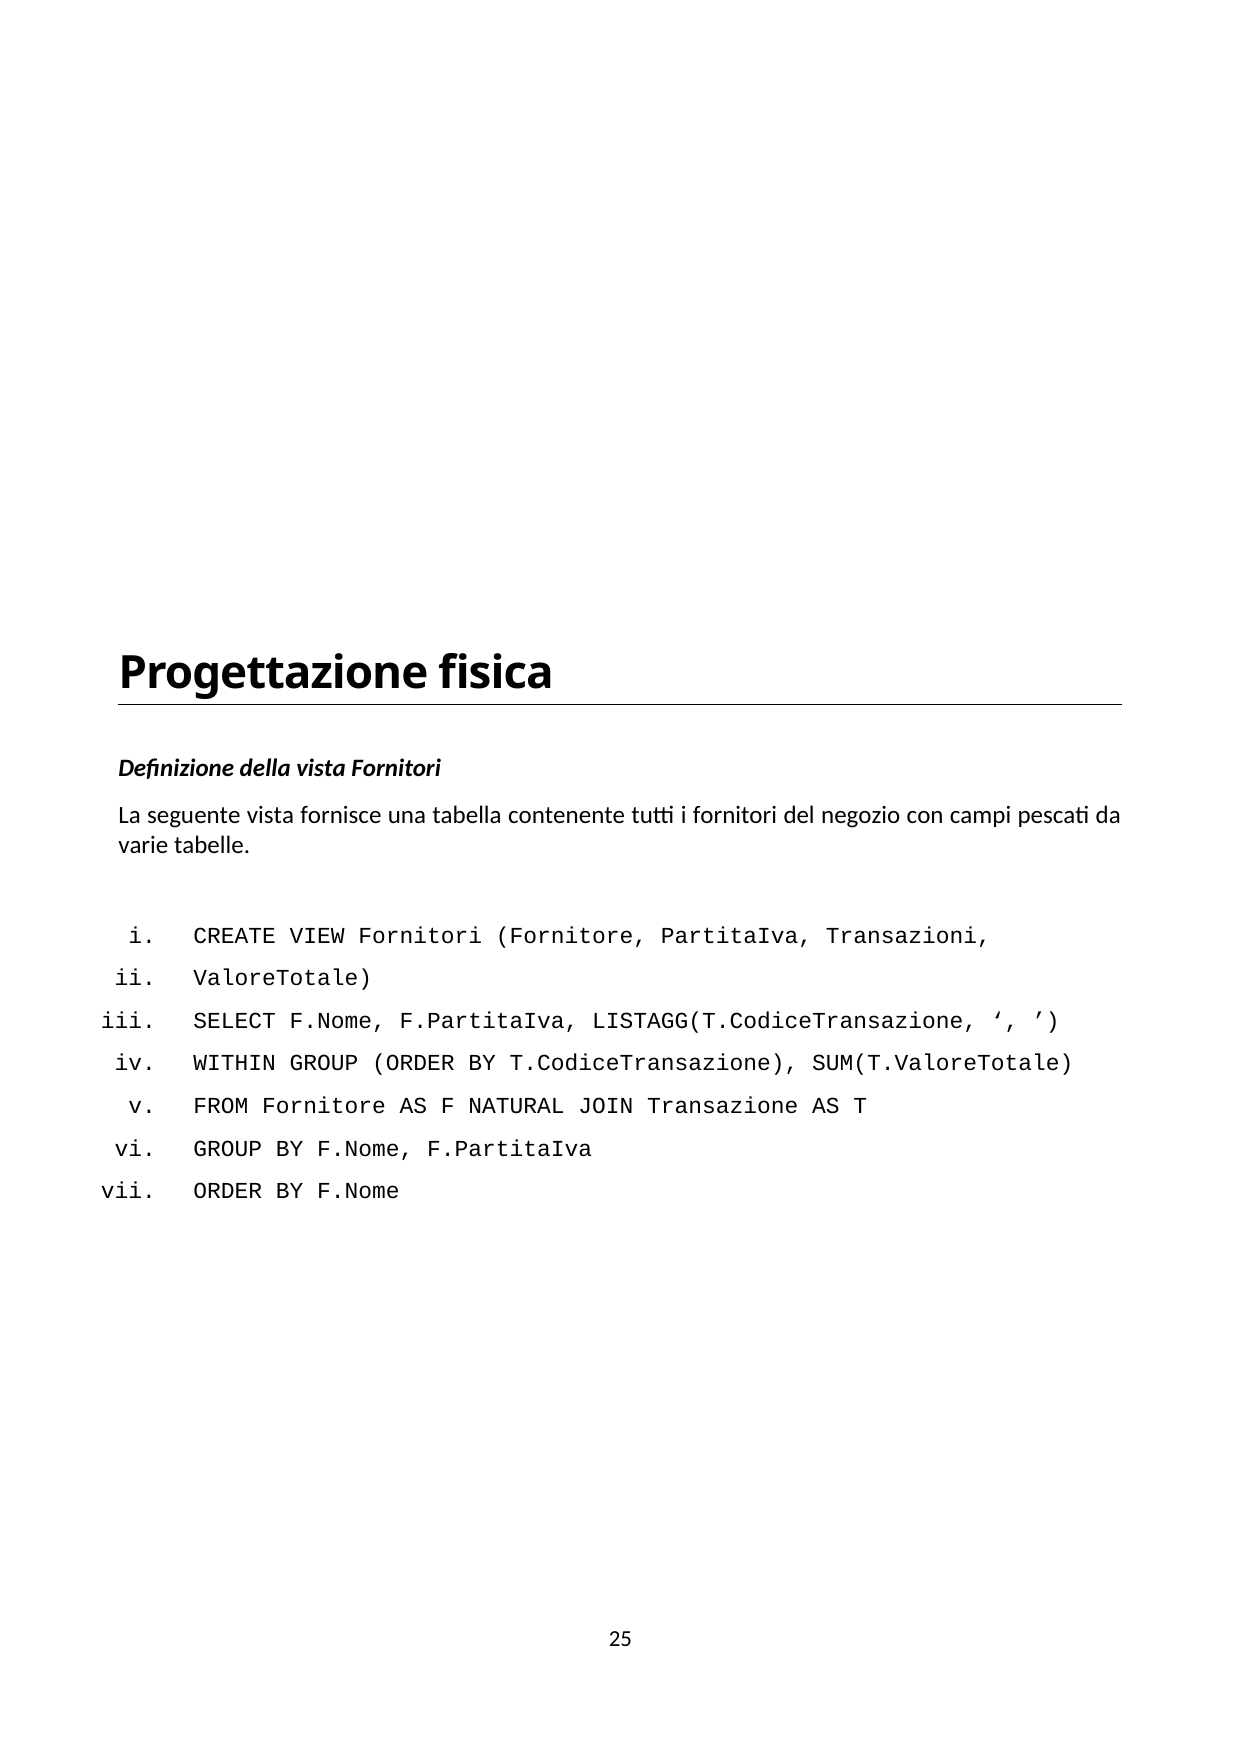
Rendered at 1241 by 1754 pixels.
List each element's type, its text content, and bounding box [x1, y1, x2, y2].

list CREATE VIEW Fornitori (Fornitore, PartitaIva, Transazioni, [156, 924, 1122, 950]
list ORDER BY F.Nome [156, 1179, 1122, 1206]
list WITHIN GROUP (ORDER BY T.CodiceTransazione), SUM(T.ValoreTotale) [156, 1052, 1122, 1078]
list GROUP BY F.Nome, F.PartitaIva [156, 1137, 1122, 1163]
list FROM Fornitore AS F NATURAL JOIN Transazione AS T [156, 1094, 1122, 1120]
title Progettazione fisica [118, 639, 1122, 704]
list SELECT F.Nome, F.PartitaIva, LISTAGG(T.CodiceTransazione, ‘, ’) [156, 1009, 1122, 1035]
list ValoreTotale) [156, 967, 1122, 992]
text Definizione della vista Fornitori [118, 752, 1122, 782]
text La seguente vista fornisce una tabella contenente tutti i fornitori del negozio con campi pescati da varie tabelle. [118, 799, 1122, 860]
